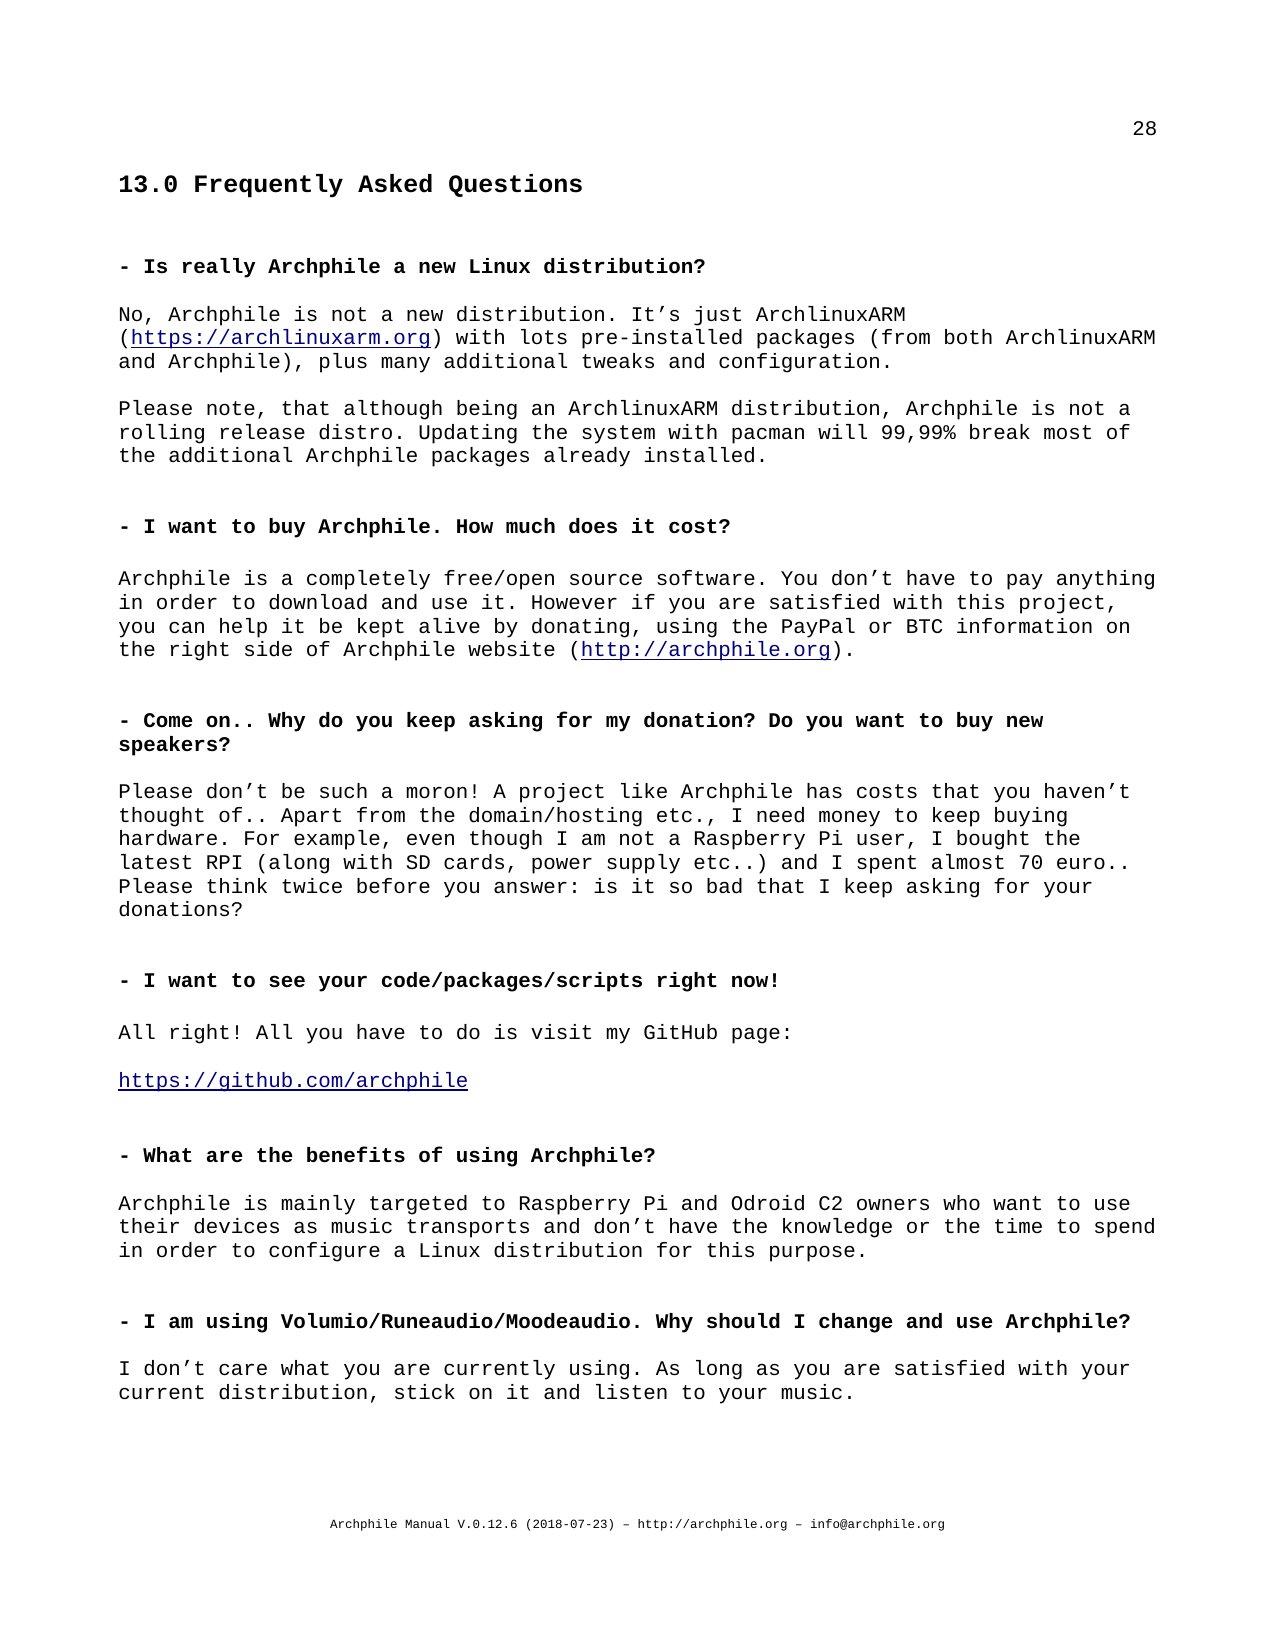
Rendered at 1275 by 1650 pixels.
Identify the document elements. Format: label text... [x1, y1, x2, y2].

text - Come on.. Why do you keep asking for my donation? Do you want to buy new speakers? [118, 710, 1157, 757]
text - I am using Volumio/Runeaudio/Moodeaudio. Why should I change and use Archphile? [118, 1311, 1157, 1334]
text 13.0 Frequently Asked Questions [118, 171, 1157, 199]
text https://github.com/archphile [118, 1069, 1157, 1093]
text No, Archphile is not a new distribution. It’s just ArchlinuxARM (https://archlinuxarm.org) with lots pre-installed packages (from both ArchlinuxARM and Archphile), plus many additional tweaks and configuration. [118, 303, 1157, 374]
text Archphile is mainly targeted to Raspberry Pi and Odroid C2 owners who want to use their devices as music transports and don’t have the knowledge or the time to spend in order to configure a Linux distribution for this purpose. [118, 1192, 1157, 1263]
text I don’t care what you are currently using. As long as you are satisfied with your current distribution, stick on it and listen to your music. [118, 1358, 1157, 1405]
text - What are the benefits of using Archphile? [118, 1145, 1157, 1169]
text Archphile is a completely free/open source software. You don’t have to pay anything in order to download and use it. However if you are satisfied with this project, you can help it be kept alive by donating, using the PayPal or BTC information on the right side of Archphile website (http://archphile.org). [118, 568, 1157, 663]
text All right! All you have to do is visit my GitHub page: [118, 1022, 1157, 1046]
text Please note, that although being an ArchlinuxARM distribution, Archphile is not a rolling release distro. Updating the system with pacman will 99,99% break most of the additional Archphile packages already installed. [118, 398, 1157, 469]
text Please don’t be such a moron! A project like Archphile has costs that you haven’t thought of.. Apart from the domain/hosting etc., I need money to keep buying hardware. For example, even though I am not a Raspberry Pi user, I bought the latest RPI (along with SD cards, power supply etc..) and I spent almost 70 euro.. Please think twice before you answer: is it so bad that I keep asking for your donations? [118, 781, 1157, 923]
text - I want to buy Archphile. How much does it cost? [118, 516, 1157, 540]
text - Is really Archphile a new Linux distribution? [118, 256, 1157, 280]
text - I want to see your code/packages/scripts right now! [118, 970, 1157, 994]
